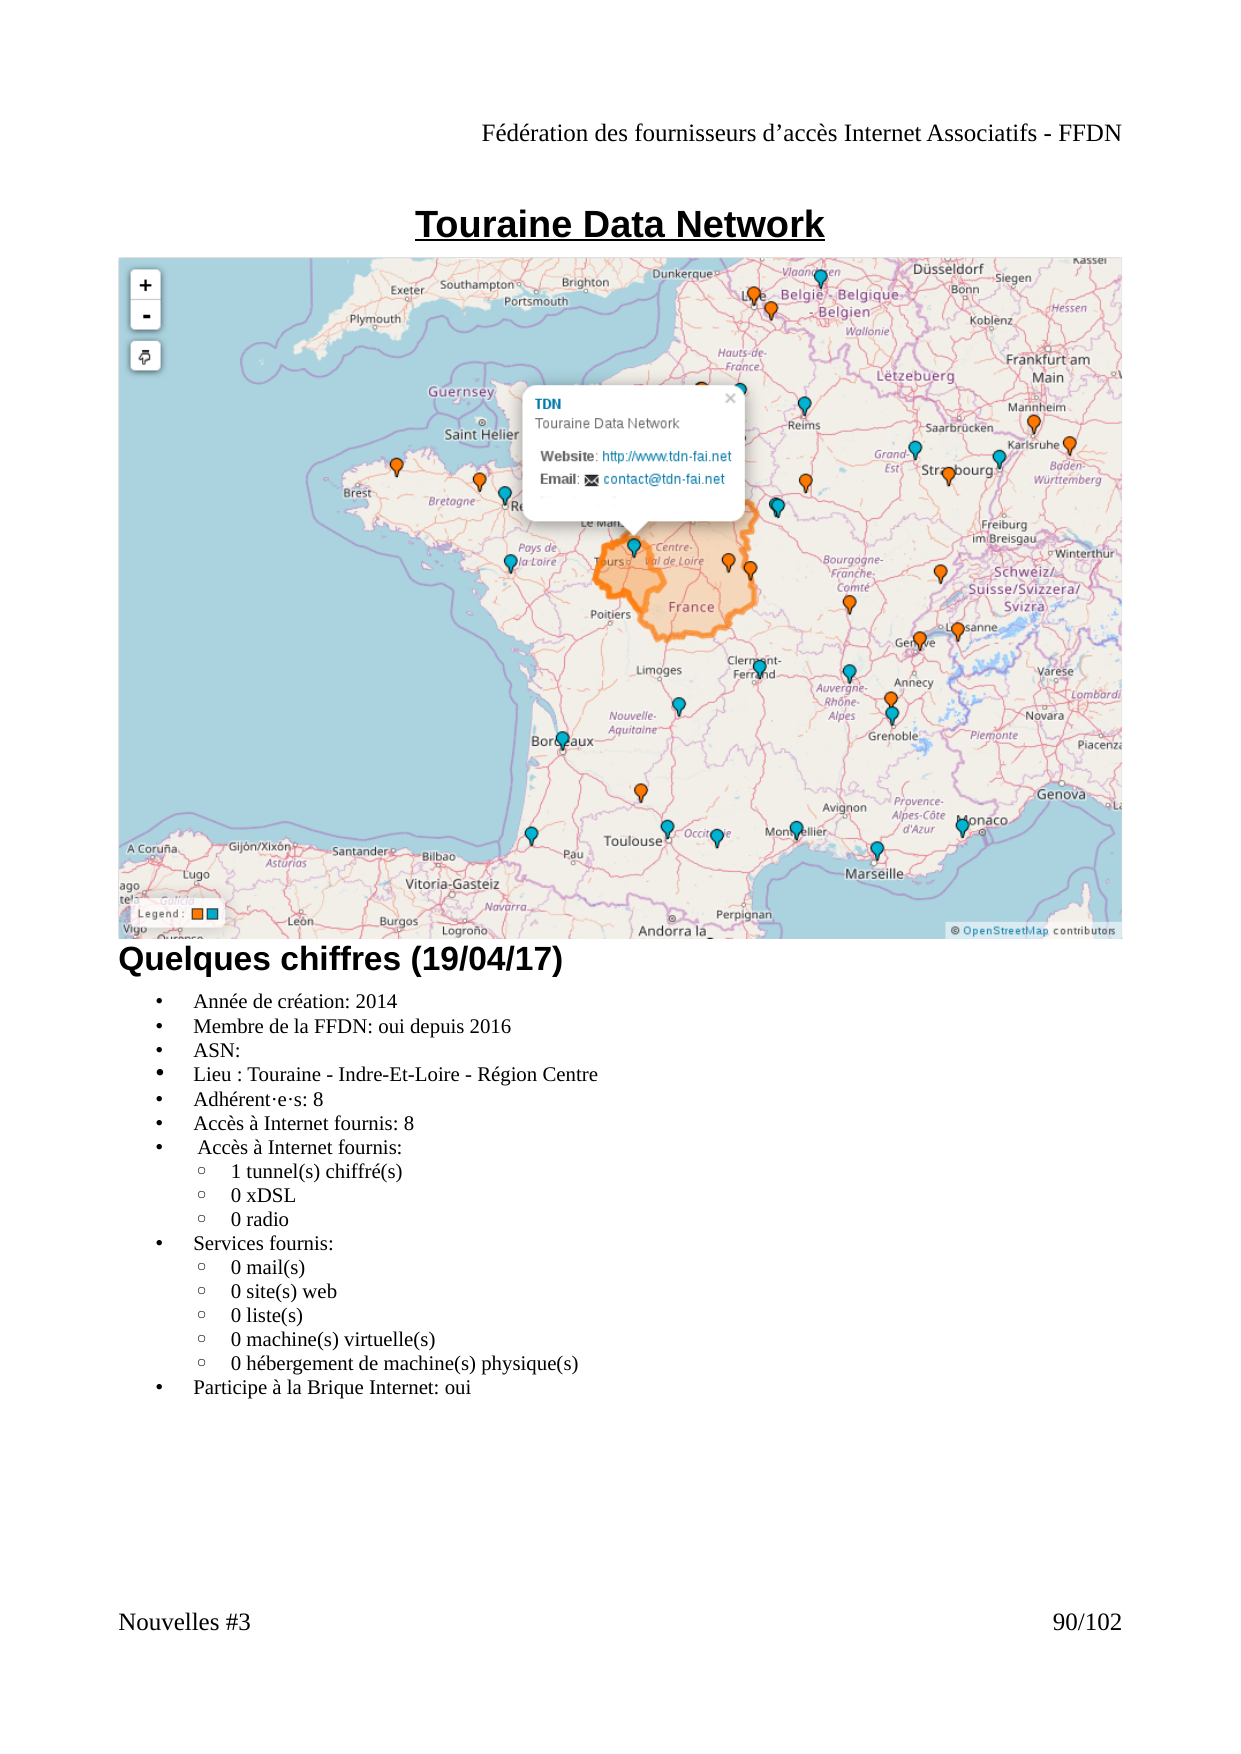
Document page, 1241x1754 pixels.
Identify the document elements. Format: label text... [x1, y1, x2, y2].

list Participe à la Brique Internet: oui [156, 1375, 1122, 1399]
list Services fournis: [156, 1231, 1122, 1255]
list Année de création: 2014 [156, 989, 1122, 1013]
subtitle Quelques chiffres (19/04/17) [118, 939, 1122, 977]
list 0 mail(s) [193, 1255, 1122, 1279]
list Adhérent·e·s: 8 [156, 1087, 1122, 1111]
list 0 machine(s) virtuelle(s) [193, 1327, 1122, 1351]
list 0 xDSL [193, 1183, 1122, 1207]
subtitle Touraine Data Network [118, 201, 1122, 245]
list 0 site(s) web [193, 1279, 1122, 1303]
list 0 radio [193, 1207, 1122, 1231]
list Accès à Internet fournis: [156, 1135, 1122, 1159]
list 0 hébergement de machine(s) physique(s) [193, 1351, 1122, 1375]
list Accès à Internet fournis: 8 [156, 1111, 1122, 1135]
list 1 tunnel(s) chiffré(s) [193, 1159, 1122, 1183]
list Lieu : Touraine - Indre-Et-Loire - Région Centre [156, 1062, 1122, 1087]
list 0 liste(s) [193, 1303, 1122, 1327]
list Membre de la FFDN: oui depuis 2016 [156, 1013, 1122, 1038]
picture [118, 257, 1123, 939]
list ASN: [156, 1038, 1122, 1062]
